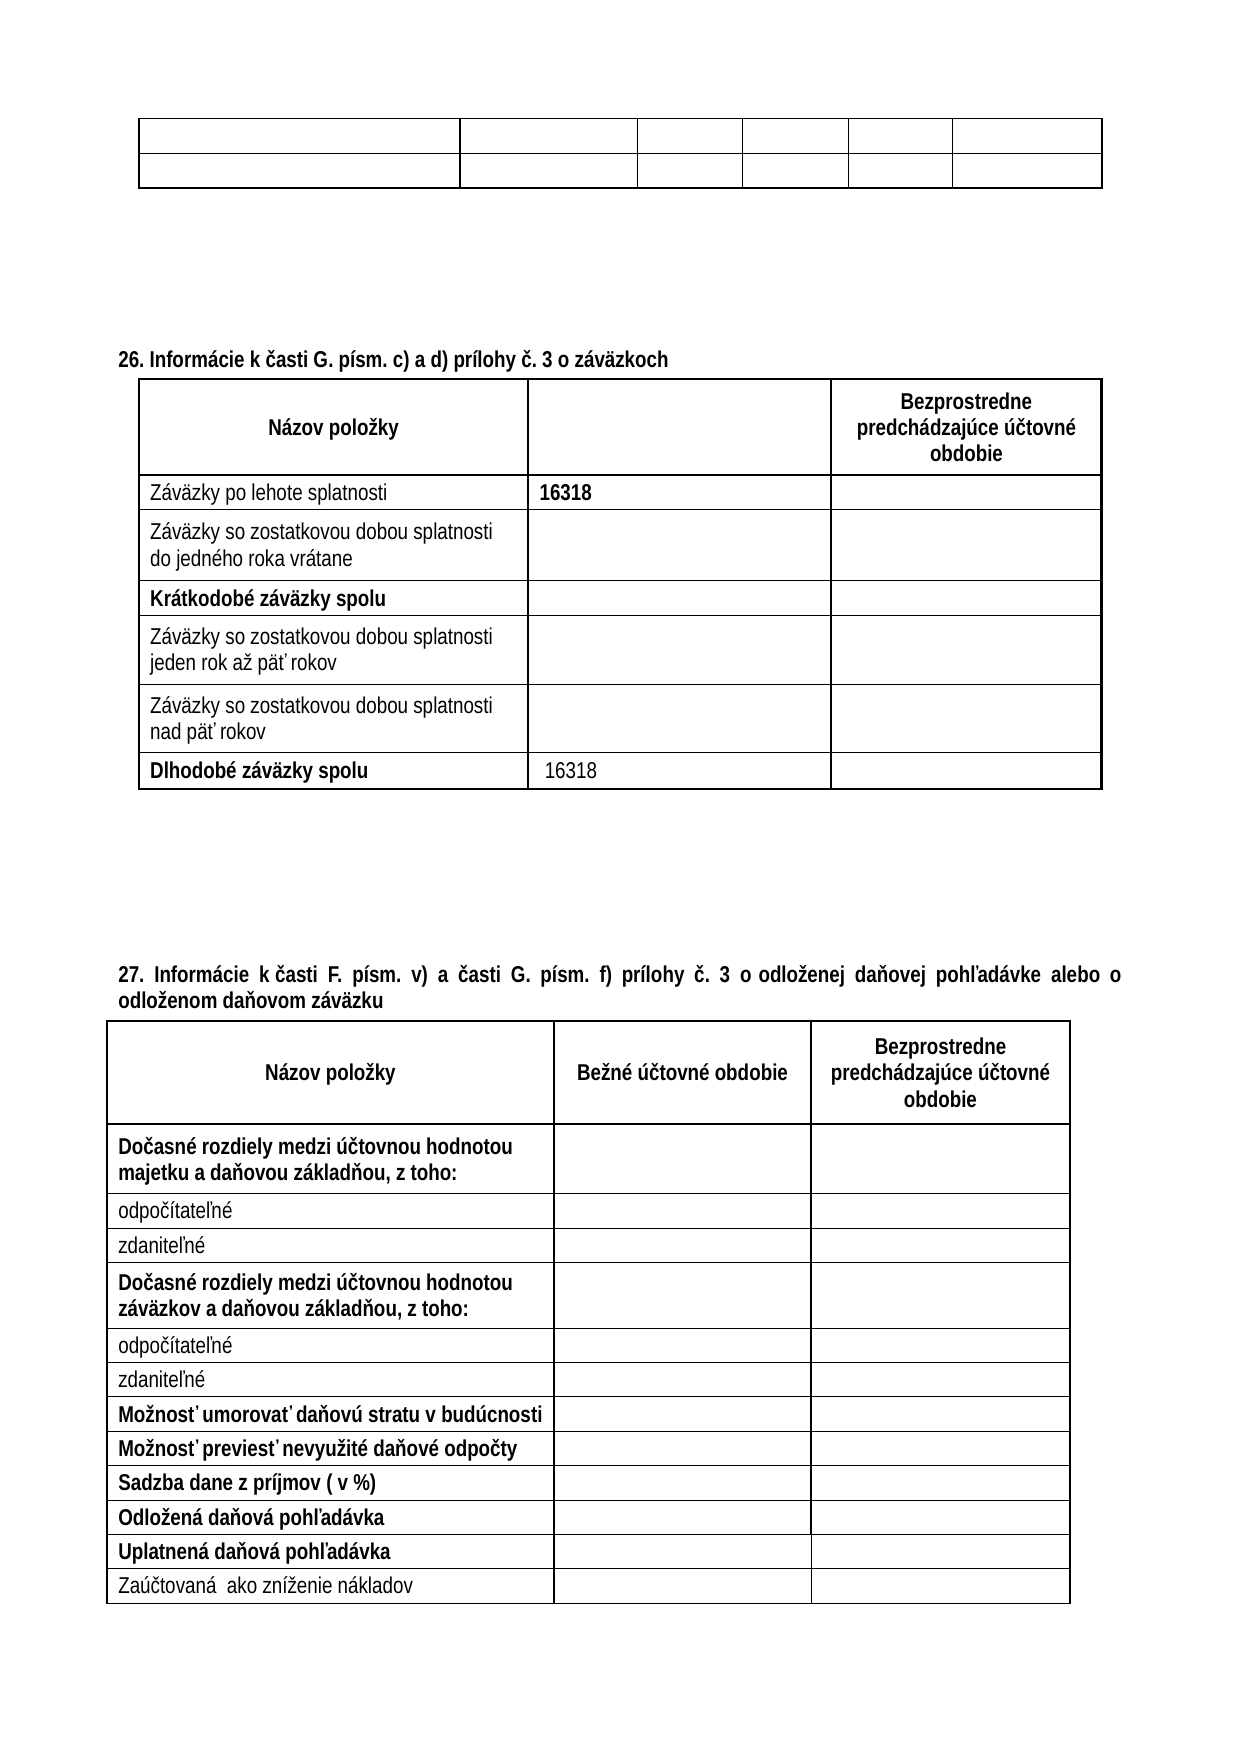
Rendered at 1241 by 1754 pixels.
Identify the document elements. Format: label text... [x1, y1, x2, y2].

table_cell [529, 581, 830, 615]
table_cell [812, 1501, 1069, 1534]
table_cell [832, 616, 1100, 683]
table_cell Dočasné rozdiely medzi účtovnou hodnotou záväzkov a daňovou základňou, z toho: [108, 1263, 553, 1328]
table_header Bežné účtovné obdobie [555, 1022, 810, 1123]
table_cell [812, 1125, 1069, 1193]
table_cell Možnosť previesť nevyužité daňové odpočty [108, 1432, 553, 1465]
table_cell [849, 119, 952, 152]
table_cell [812, 1263, 1069, 1328]
table_cell [812, 1432, 1069, 1465]
table_cell odpočítateľné [108, 1329, 553, 1362]
table_cell [529, 510, 830, 580]
table_cell [832, 476, 1100, 508]
table_cell Dočasné rozdiely medzi účtovnou hodnotou majetku a daňovou základňou, z toho: [108, 1125, 553, 1193]
table_cell [461, 119, 637, 152]
table_cell [812, 1535, 1069, 1568]
table_cell Možnosť umorovať daňovú stratu v budúcnosti [108, 1397, 553, 1431]
table_cell [140, 154, 459, 187]
table_cell [812, 1194, 1069, 1228]
table_cell [529, 616, 830, 683]
table_cell Záväzky so zostatkovou dobou splatnosti do jedného roka vrátane [140, 510, 527, 580]
table_header Bezprostredne predchádzajúce účtovné obdobie [812, 1022, 1069, 1123]
table_cell [953, 154, 1101, 187]
table_cell [555, 1329, 810, 1362]
table_cell Krátkodobé záväzky spolu [140, 581, 527, 615]
text 27. Informácie k časti F. písm. v) a časti G. písm. f) prílohy č. 3 o odloženej daňovej pohľadávke alebo o odloženom daňovom záväzku [118, 961, 1122, 1014]
table_cell zdaniteľné [108, 1229, 553, 1262]
table_header Bezprostredne predchádzajúce účtovné obdobie [832, 380, 1100, 474]
table_header Názov položky [108, 1022, 553, 1123]
table_cell [555, 1194, 810, 1228]
table_cell [849, 154, 952, 187]
table_cell [812, 1569, 1069, 1603]
table_cell [555, 1569, 811, 1603]
table_cell Záväzky po lehote splatnosti [140, 476, 527, 508]
table_cell [555, 1501, 810, 1534]
table_cell [555, 1229, 810, 1262]
table_cell Záväzky so zostatkovou dobou splatnosti nad päť rokov [140, 685, 527, 752]
table_cell [555, 1125, 810, 1193]
table_cell [812, 1466, 1069, 1499]
table_cell 16318 [529, 476, 830, 508]
table_cell [555, 1535, 811, 1568]
table_cell Záväzky so zostatkovou dobou splatnosti jeden rok až päť rokov [140, 616, 527, 683]
table_cell zdaniteľné [108, 1363, 553, 1396]
table_cell [555, 1466, 810, 1499]
table_cell [812, 1397, 1069, 1431]
text 26. Informácie k časti G. písm. c) a d) prílohy č. 3 o záväzkoch [118, 346, 1122, 372]
table_cell [812, 1363, 1069, 1396]
table_cell [812, 1329, 1069, 1362]
table_header Názov položky [140, 380, 527, 474]
table_cell [832, 510, 1100, 580]
table_cell Dlhodobé záväzky spolu [140, 753, 527, 788]
table_cell [832, 581, 1100, 615]
table_cell [953, 119, 1101, 152]
table_cell [529, 685, 830, 752]
table_header [529, 380, 830, 474]
table_cell [555, 1432, 810, 1465]
table_cell [812, 1229, 1069, 1262]
table_cell [743, 119, 848, 152]
table_cell Zaúčtovaná ako zníženie nákladov [108, 1569, 553, 1603]
table_cell [638, 119, 742, 152]
table_cell 16318 [529, 753, 830, 788]
table_cell [140, 119, 459, 152]
table_cell [461, 154, 637, 187]
table_cell [743, 154, 848, 187]
table_cell Odložená daňová pohľadávka [108, 1501, 553, 1534]
table_cell [832, 753, 1100, 788]
table_cell Uplatnená daňová pohľadávka [108, 1535, 553, 1568]
table_cell [555, 1397, 810, 1431]
table_cell [555, 1363, 810, 1396]
table_cell [832, 685, 1100, 752]
table_cell [555, 1263, 810, 1328]
table_cell Sadzba dane z príjmov ( v %) [108, 1466, 553, 1499]
table_cell [638, 154, 742, 187]
table_cell odpočítateľné [108, 1194, 553, 1228]
